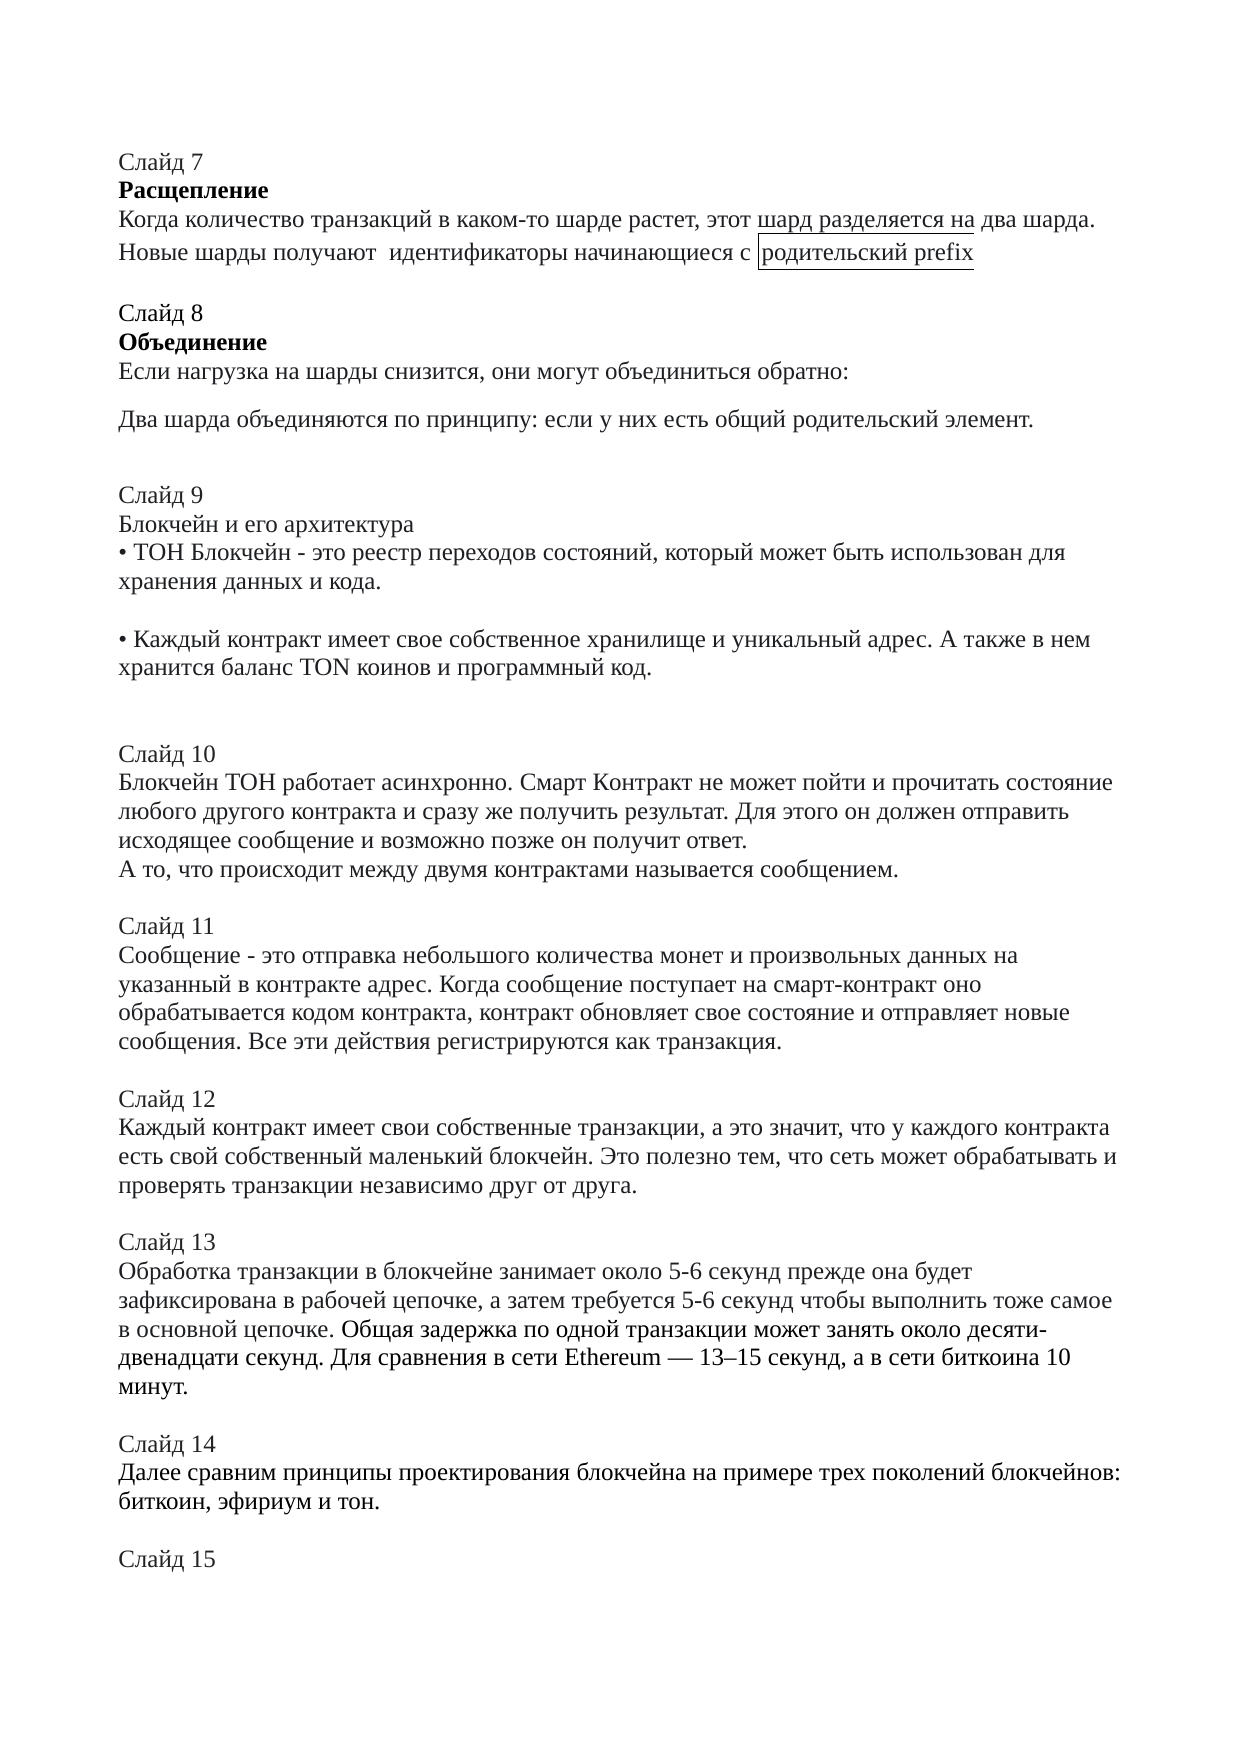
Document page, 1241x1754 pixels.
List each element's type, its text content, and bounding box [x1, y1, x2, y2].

text Если нагрузка на шарды снизится, они могут объединиться обратно: [118, 356, 1122, 385]
text Слайд 15 [118, 1544, 1122, 1572]
text • Каждый контракт имеет свое собственное хранилище и уникальный адрес. А также в нем хранится баланс TON коинов и программный код. [118, 624, 1122, 681]
text Обработка транзакции в блокчейне занимает около 5-6 секунд прежде она будет зафиксирована в рабочей цепочке, а затем требуется 5-6 секунд чтобы выполнить тоже самое в основной цепочке. Общая задержка по одной транзакции может занять около десяти-двенадцати секунд. Для сравнения в сети Ethereum — 13–15 секунд, а в сети биткоина 10 минут. [118, 1256, 1122, 1400]
text Слайд 12 [118, 1084, 1122, 1112]
text Слайд 9 [118, 480, 1122, 509]
text Слайд 14 [118, 1429, 1122, 1457]
text А то, что происходит между двумя контрактами называется сообщением. [118, 854, 1122, 882]
text Расщепление Когда количество транзакций в каком-то шарде растет, этот шард разделяется на два шарда. Новые шарды получают идентификаторы начинающиеся с родительский prefix [118, 176, 1122, 270]
text Каждый контракт имеет свои собственные транзакции, а это значит, что у каждого контракта есть свой собственный маленький блокчейн. Это полезно тем, что сеть может обрабатывать и проверять транзакции независимо друг от друга. [118, 1112, 1122, 1199]
text Объединение [118, 327, 1122, 356]
text Слайд 7 [118, 147, 1122, 176]
text Далее сравним принципы проектирования блокчейна на примере трех поколений блокчейнов: биткоин, эфириум и тон. [118, 1457, 1122, 1515]
text • ТОН Блокчейн - это реестр переходов состояний, который может быть использован для хранения данных и кода. [118, 537, 1122, 595]
text Слайд 11 Сообщение - это отправка небольшого количества монет и произвольных данных на указанный в контракте адрес. Когда сообщение поступает на смарт-контракт оно обрабатывается кодом контракта, контракт обновляет свое состояние и отправляет новые сообщения. Все эти действия регистрируются как транзакция. [118, 911, 1122, 1055]
text Два шарда объединяются по принципу: если у них есть общий родительский элемент. [118, 404, 1122, 432]
text Блокчейн и его архитектура [118, 509, 1122, 537]
text Слайд 10 [118, 739, 1122, 767]
text Слайд 13 [118, 1227, 1122, 1256]
text Слайд 8 [118, 298, 1122, 327]
text Блокчейн ТОН работает асинхронно. Смарт Контракт не может пойти и прочитать состояние любого другого контракта и сразу же получить результат. Для этого он должен отправить исходящее сообщение и возможно позже он получит ответ. [118, 767, 1122, 854]
